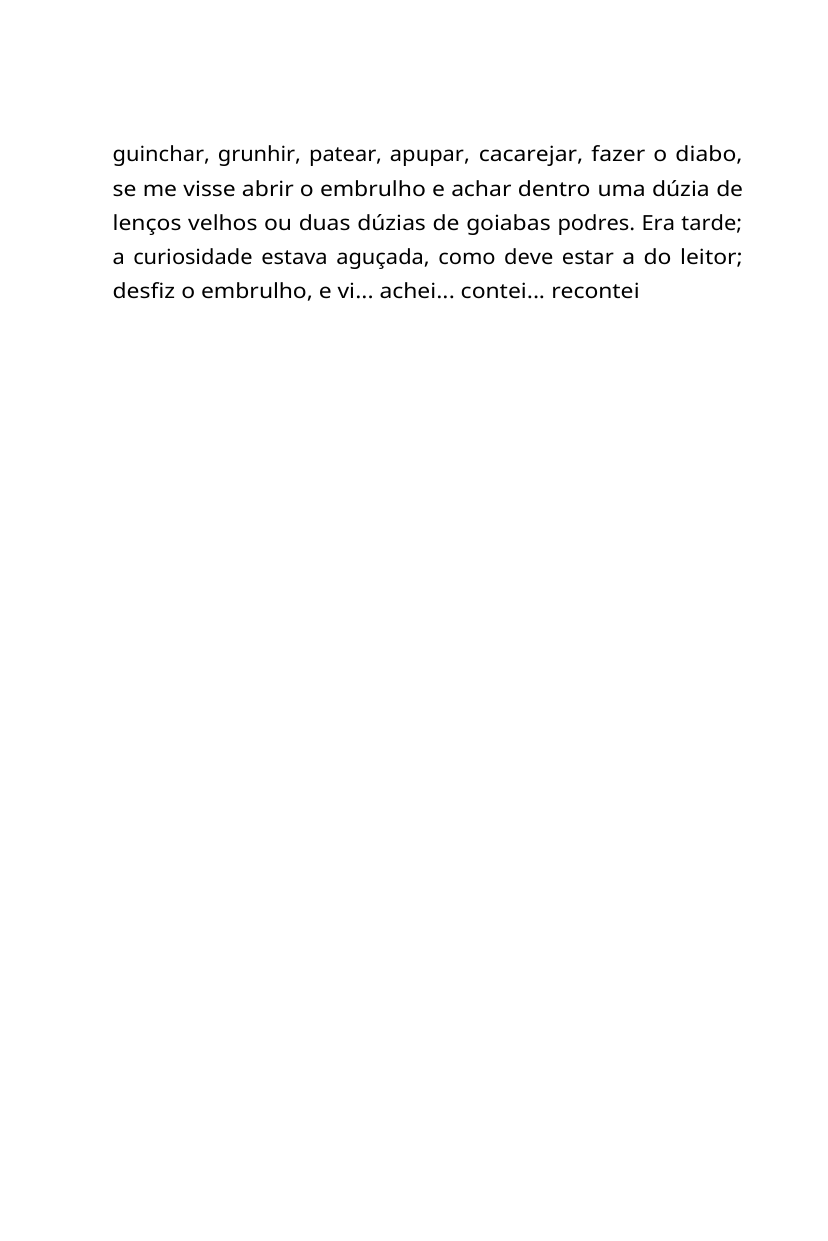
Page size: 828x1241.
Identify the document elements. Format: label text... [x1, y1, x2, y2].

text guinchar, grunhir, patear, apupar, cacarejar, fazer o diabo, se me visse abrir o embrulho e achar dentro uma dúzia de lenços velhos ou duas dúzias de goiabas podres. Era tarde; a curiosidade estava aguçada, como deve estar a do leitor; desfiz o embrulho, e vi... achei... contei... recontei [112, 139, 743, 304]
